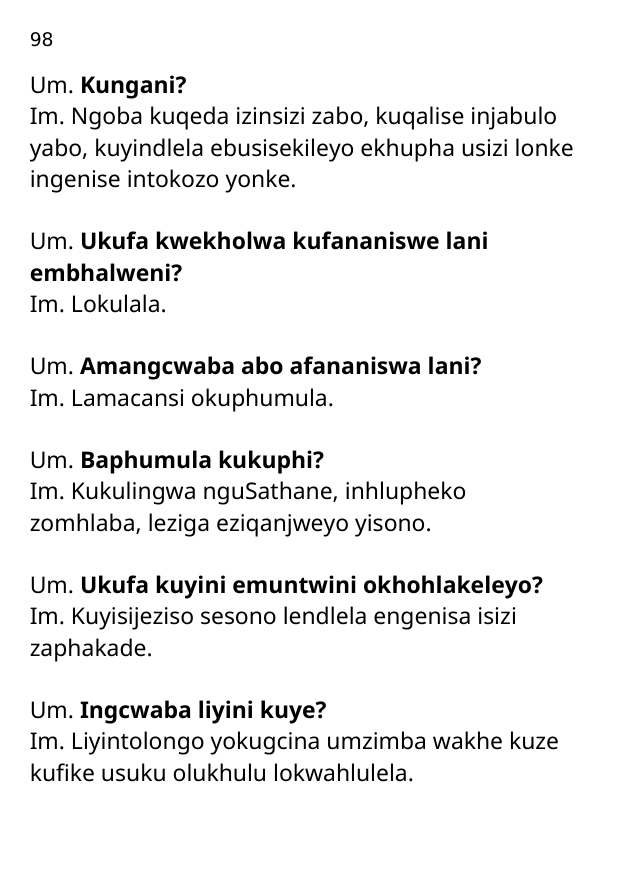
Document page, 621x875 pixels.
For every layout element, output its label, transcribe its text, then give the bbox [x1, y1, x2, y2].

text Im. Kuyisijeziso sesono lendlela engenisa isizi zaphakade. [29, 600, 576, 663]
text Um. Ukufa kwekholwa kufananiswe lani embhalweni? [29, 225, 576, 288]
text Um. Ukufa kuyini emuntwini okhohlakeleyo? [29, 569, 576, 600]
text Im. Kukulingwa nguSathane, inhlupheko zomhlaba, leziga eziqanjweyo yisono. [29, 475, 576, 538]
text Im. Ngoba kuqeda izinsizi zabo, kuqalise injabulo yabo, kuyindlela ebusisekileyo ekhupha usizi lonke ingenise intokozo yonke. [29, 100, 576, 194]
text Um. Ingcwaba liyini kuye? [29, 694, 576, 725]
text Im. Lamacansi okuphumula. [29, 382, 576, 413]
text Im. Lokulala. [29, 288, 576, 319]
text Um. Kungani? [29, 69, 576, 100]
text Im. Liyintolongo yokugcina umzimba wakhe kuze kufike usuku olukhulu lokwahlulela. [29, 725, 576, 788]
text Um. Amangcwaba abo afananiswa lani? [29, 350, 576, 382]
text Um. Baphumula kukuphi? [29, 444, 576, 475]
